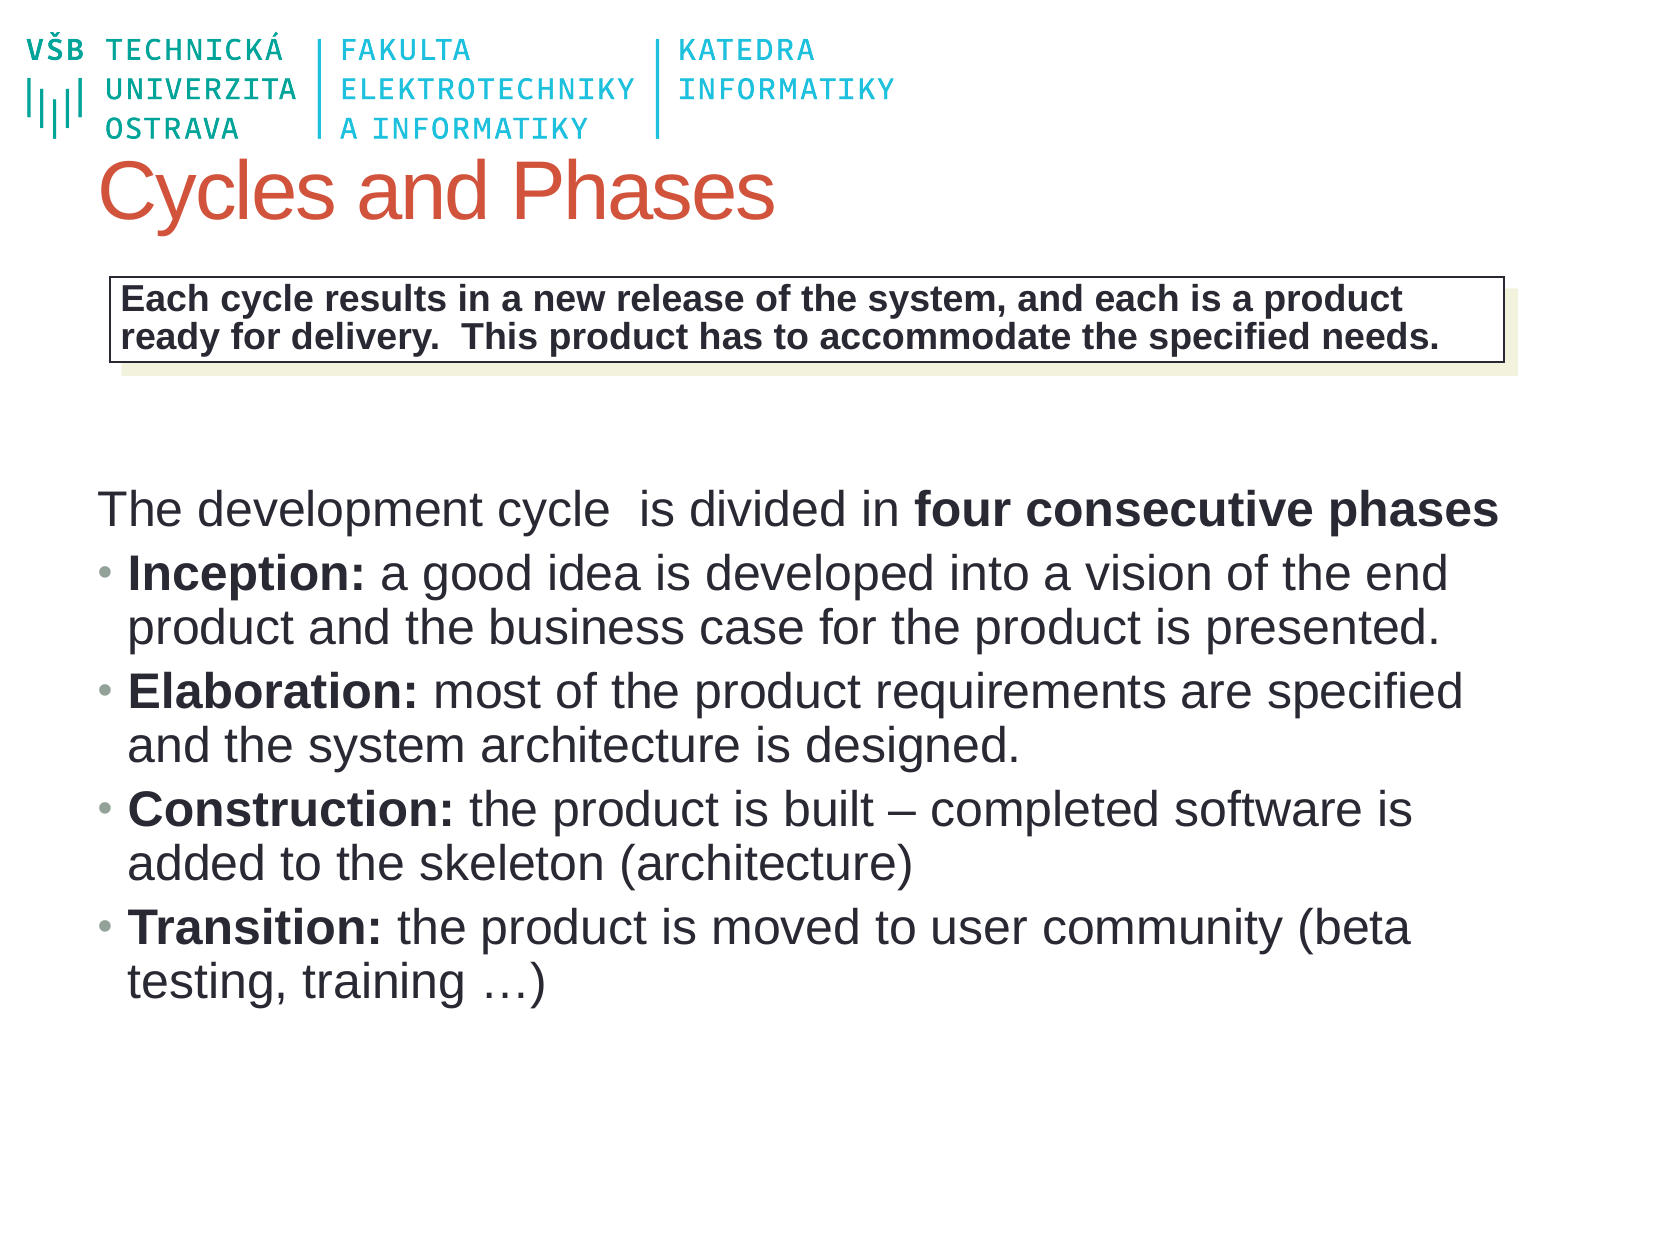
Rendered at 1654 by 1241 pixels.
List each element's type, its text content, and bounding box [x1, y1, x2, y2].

picture [26, 31, 894, 139]
list The development cycle is divided in four consecutive phases Inception: a good idea is developed into a vision of the end product and the business case for the product is presented. Elaboration: most of the product requirements are specified and the system architecture is designed. Construction: the product is built – completed software is added to the skeleton (architecture) Transition: the product is moved to user community (beta testing, training …) [82, 476, 1571, 1109]
text_box Each cycle results in a new release of the system, and each is a product ready for delivery. This product has to accommodate the specified needs. [109, 276, 1504, 362]
title Cycles and Phases [82, 96, 1571, 276]
